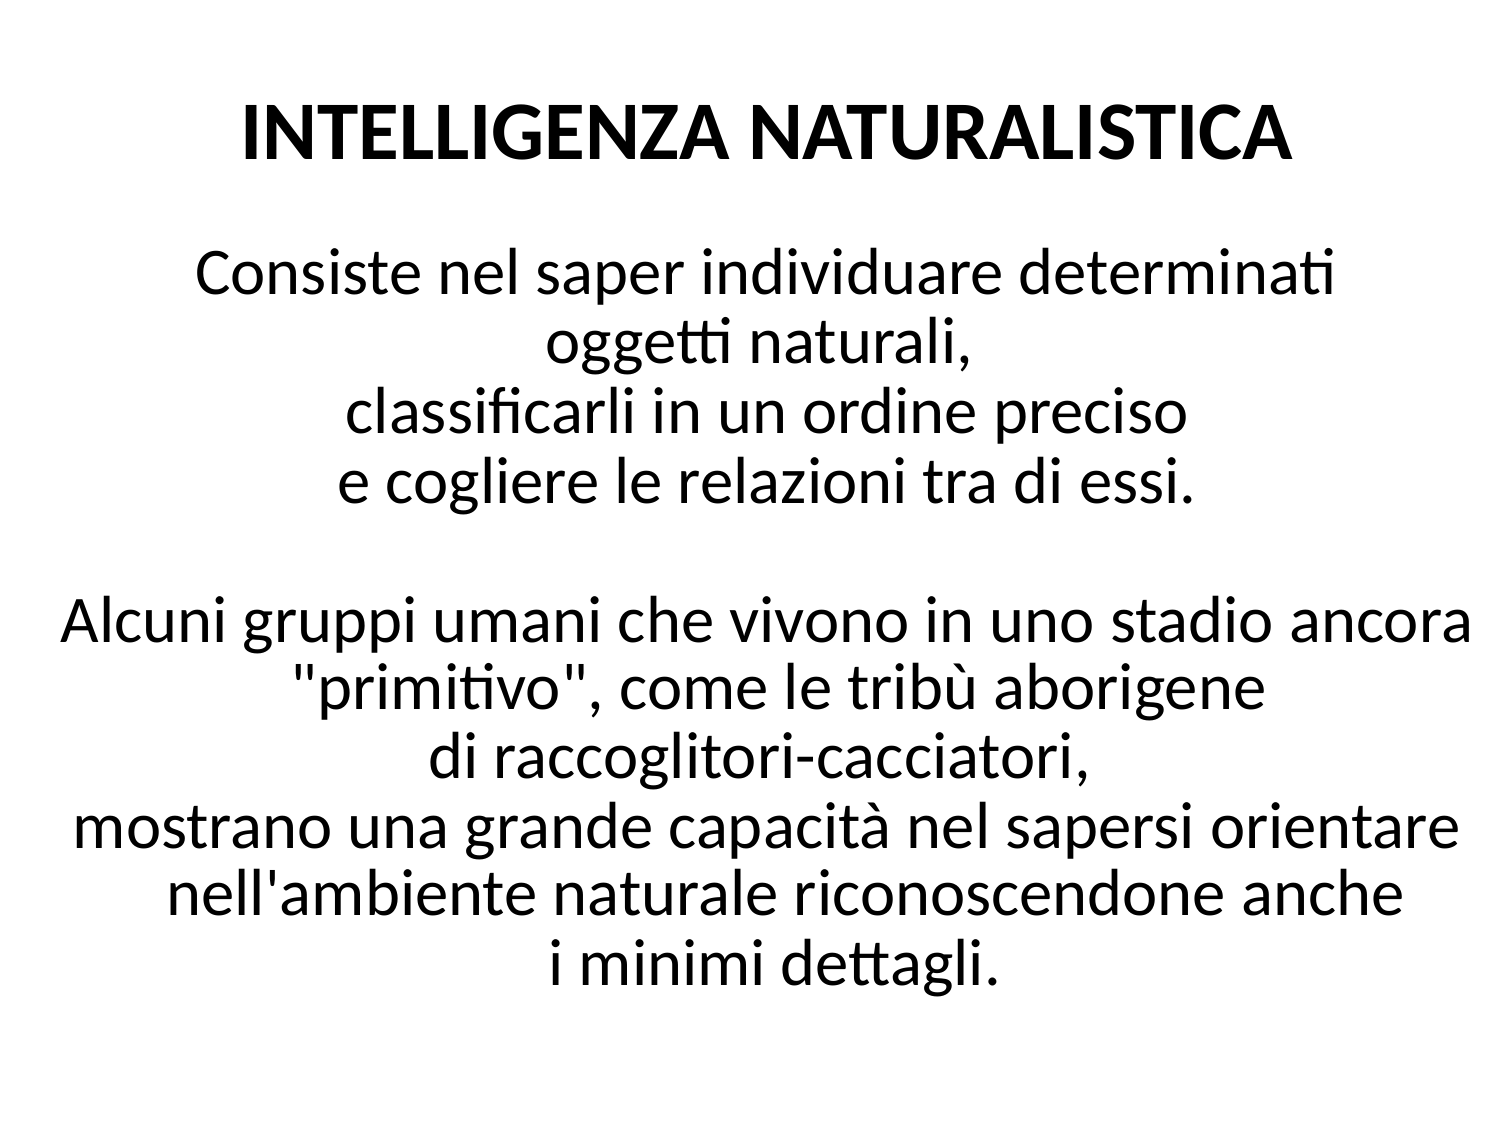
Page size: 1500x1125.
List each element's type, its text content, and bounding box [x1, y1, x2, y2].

text_box INTELLIGENZA NATURALISTICA Consiste nel saper individuare determinati oggetti naturali, classificarli in un ordine preciso e cogliere le relazioni tra di essi. Alcuni gruppi umani che vivono in uno stadio ancora "primitivo", come le tribù aborigene di raccoglitori-cacciatori, mostrano una grande capacità nel sapersi orientare nell'ambiente naturale riconoscendone anche i minimi dettagli. [0, 0, 1500, 1099]
